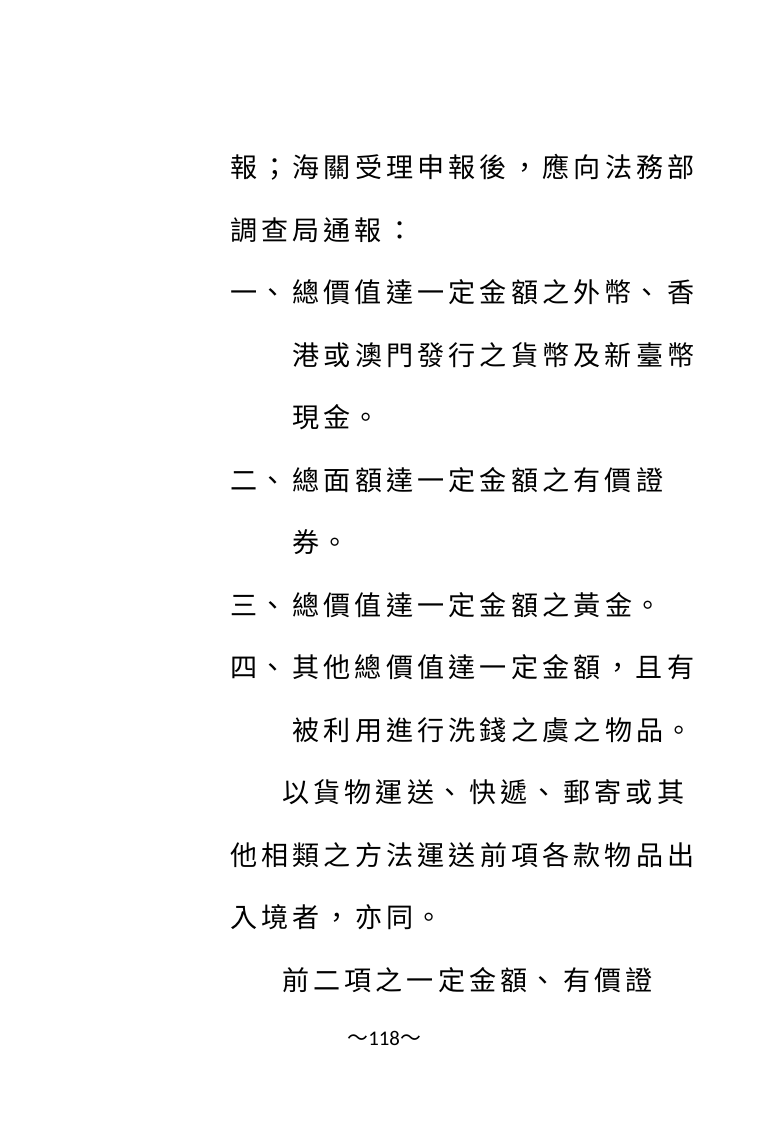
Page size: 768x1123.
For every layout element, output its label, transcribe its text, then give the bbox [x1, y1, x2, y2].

table_cell 報；海關受理申報後，應向法務部調查局通報： 一、總價值達一定金額之外幣、香港或澳門發行之貨幣及新臺幣現金。 二、總面額達一定金額之有價證券。 三、總價值達一定金額之黃金。 四、其他總價值達一定金額，且有被利用進行洗錢之虞之物品。 以貨物運送、快遞、郵寄或其他相類之方法運送前項各款物品出入境者，亦同。 前二項之一定金額、有價證 [214, 124, 716, 999]
table_cell [51, 124, 214, 999]
